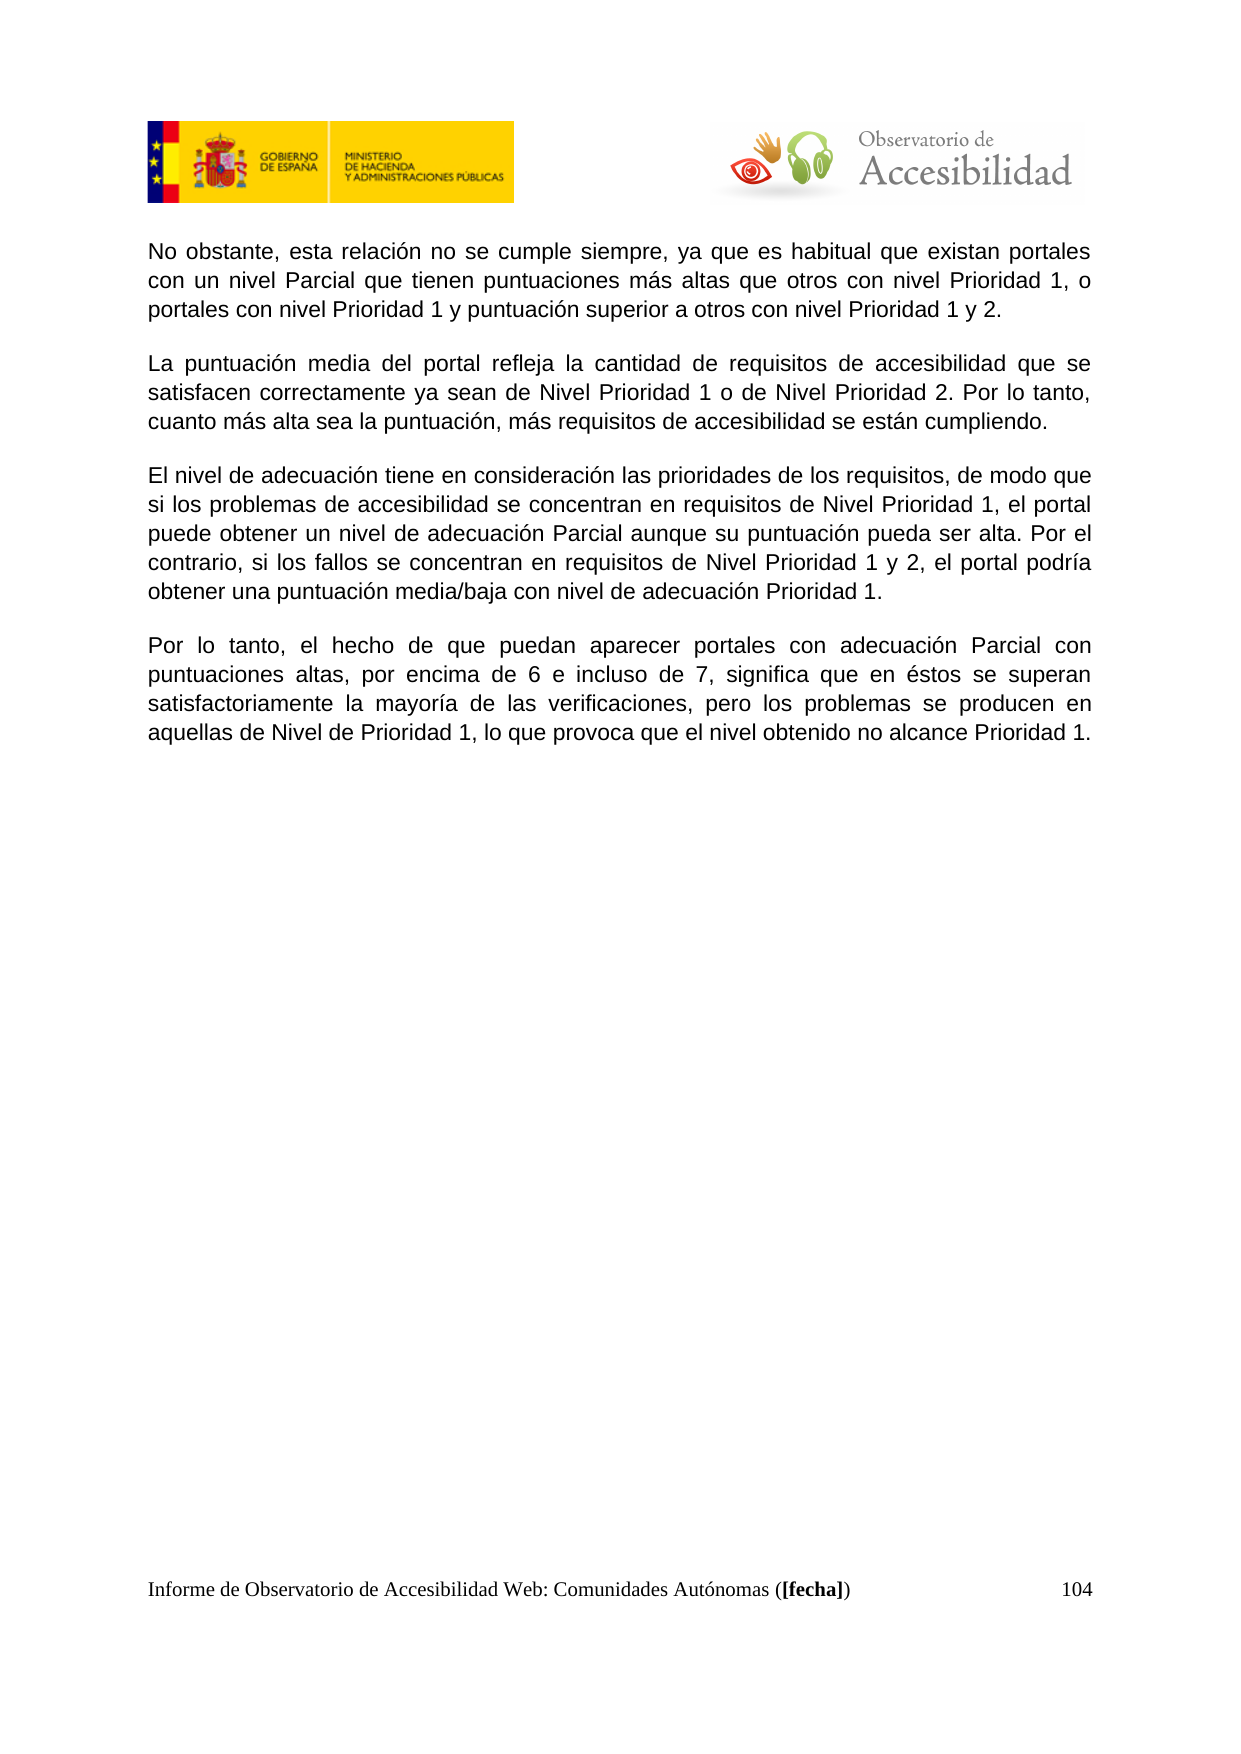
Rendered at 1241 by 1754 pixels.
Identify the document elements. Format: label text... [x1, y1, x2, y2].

text Por lo tanto, el hecho de que puedan aparecer portales con adecuación Parcial con puntuaciones altas, por encima de 6 e incluso de 7, significa que en éstos se superan satisfactoriamente la mayoría de las verificaciones, pero los problemas se producen en aquellas de Nivel de Prioridad 1, lo que provoca que el nivel obtenido no alcance Prioridad 1. [148, 632, 1092, 745]
text La puntuación media del portal refleja la cantidad de requisitos de accesibilidad que se satisfacen correctamente ya sean de Nivel Prioridad 1 o de Nivel Prioridad 2. Por lo tanto, cuanto más alta sea la puntuación, más requisitos de accesibilidad se están cumpliendo. [148, 350, 1092, 434]
picture [710, 122, 1086, 205]
text El nivel de adecuación tiene en consideración las prioridades de los requisitos, de modo que si los problemas de accesibilidad se concentran en requisitos de Nivel Prioridad 1, el portal puede obtener un nivel de adecuación Parcial aunque su puntuación pueda ser alta. Por el contrario, si los fallos se concentran en requisitos de Nivel Prioridad 1 y 2, el portal podría obtener una puntuación media/baja con nivel de adecuación Prioridad 1. [148, 462, 1092, 604]
picture [147, 121, 514, 203]
text No obstante, esta relación no se cumple siempre, ya que es habitual que existan portales con un nivel Parcial que tienen puntuaciones más altas que otros con nivel Prioridad 1, o portales con nivel Prioridad 1 y puntuación superior a otros con nivel Prioridad 1 y 2. [148, 238, 1092, 322]
